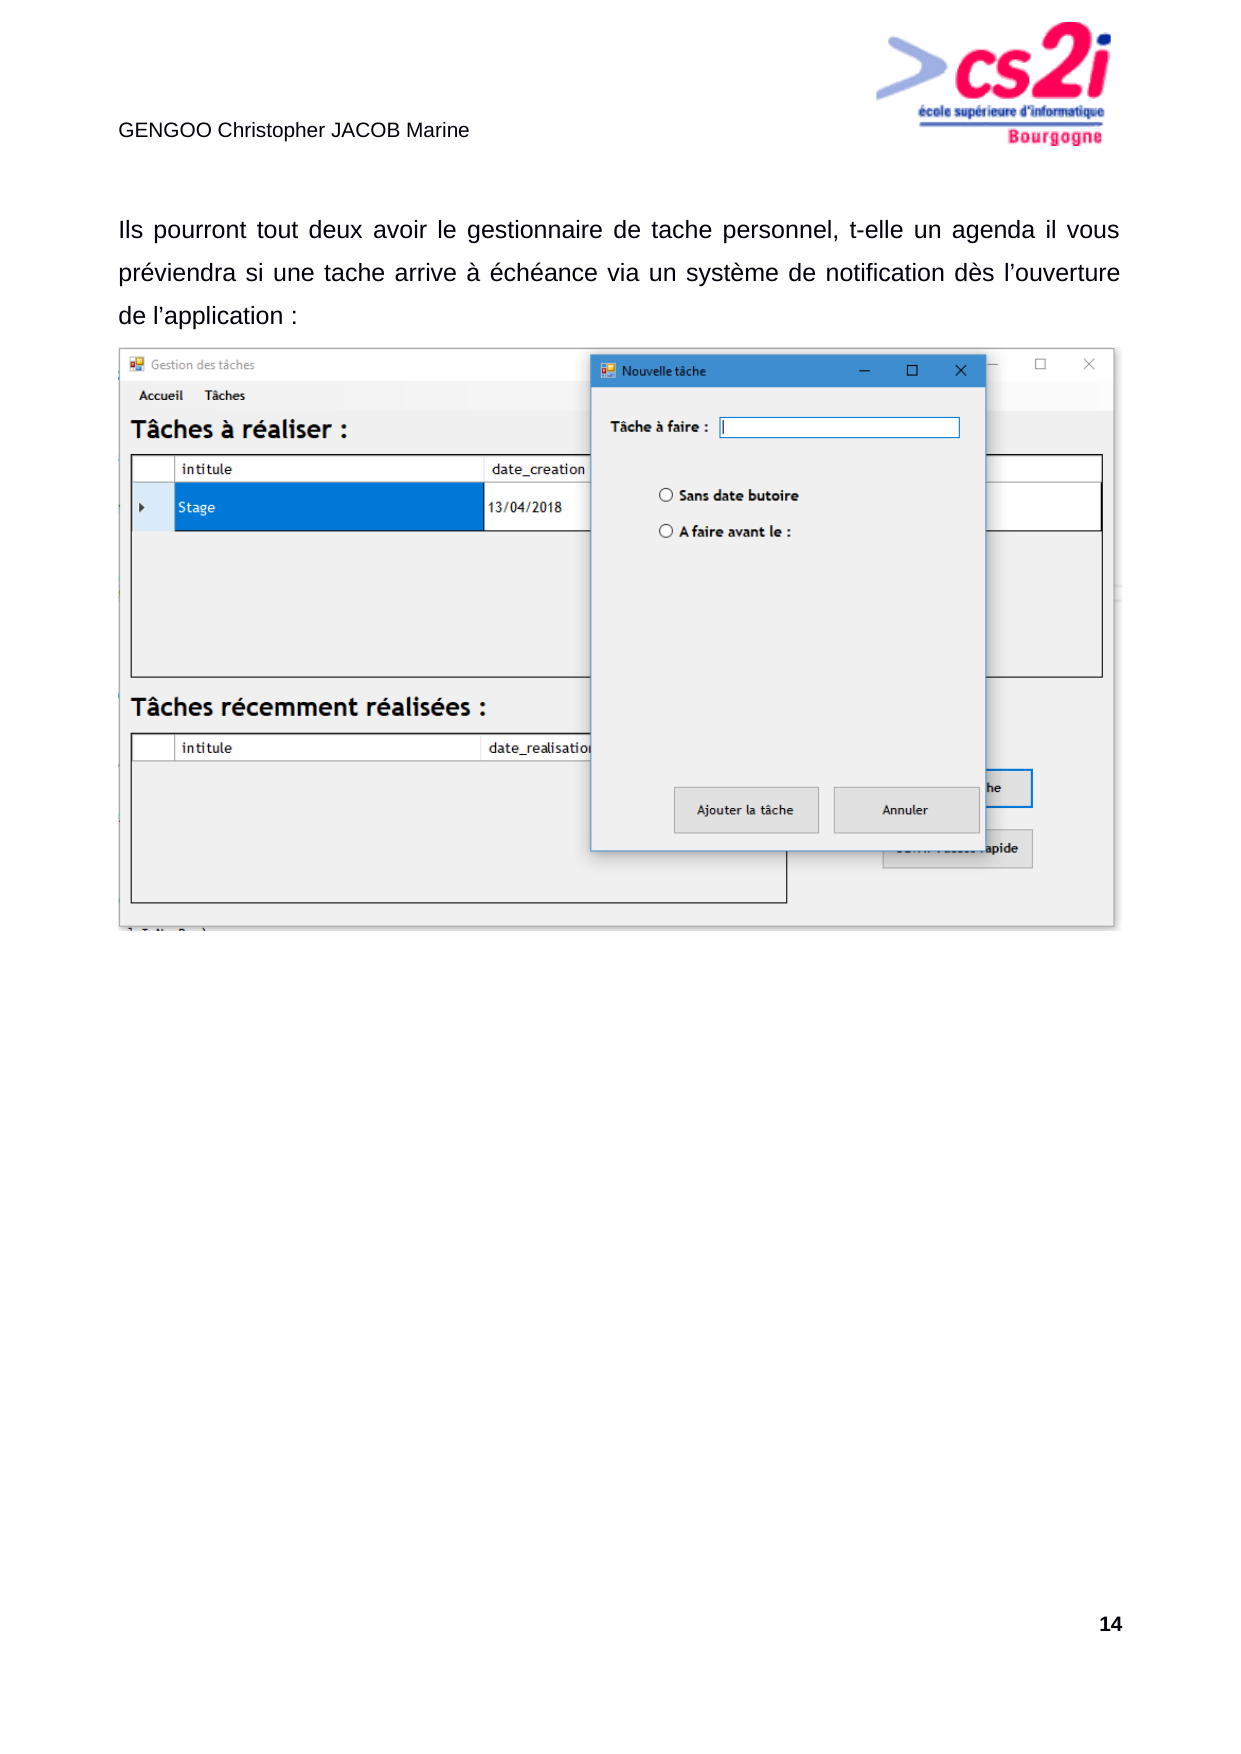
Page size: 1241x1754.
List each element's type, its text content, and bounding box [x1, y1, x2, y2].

text Ils pourront tout deux avoir le gestionnaire de tache personnel, t-elle un agenda il vous préviendra si une tache arrive à échéance via un système de notification dès l’ouverture de l’application : [118, 215, 1122, 330]
picture [876, 22, 1111, 146]
picture [118, 347, 1123, 931]
